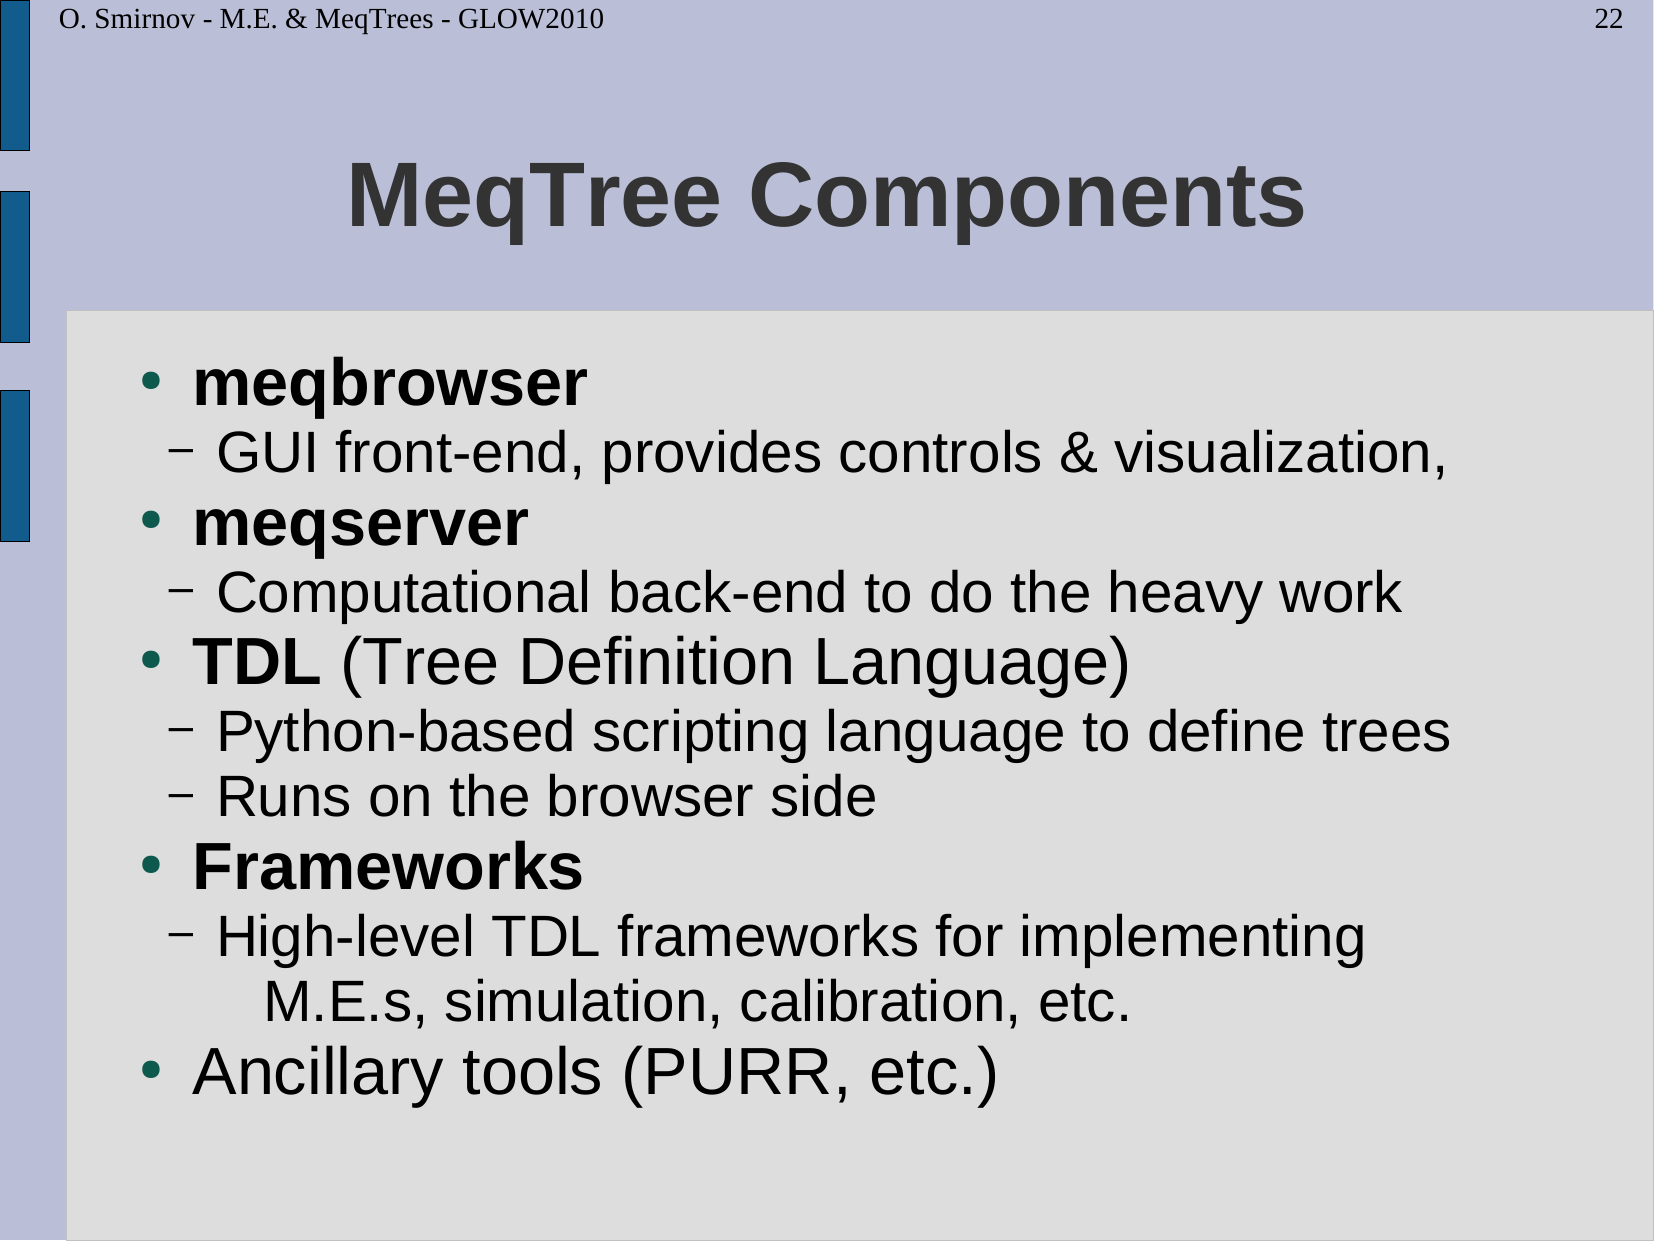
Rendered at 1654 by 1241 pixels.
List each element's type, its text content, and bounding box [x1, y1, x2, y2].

title MeqTree Components [121, 91, 1534, 299]
list meqbrowser GUI front-end, provides controls & visualization, meqserver Computational back-end to do the heavy work TDL (Tree Definition Language) Python-based scripting language to define trees Runs on the browser side Frameworks High-level TDL frameworks for implementing M.E.s, simulation, calibration, etc. Ancillary tools (PURR, etc.) [121, 344, 1534, 1149]
